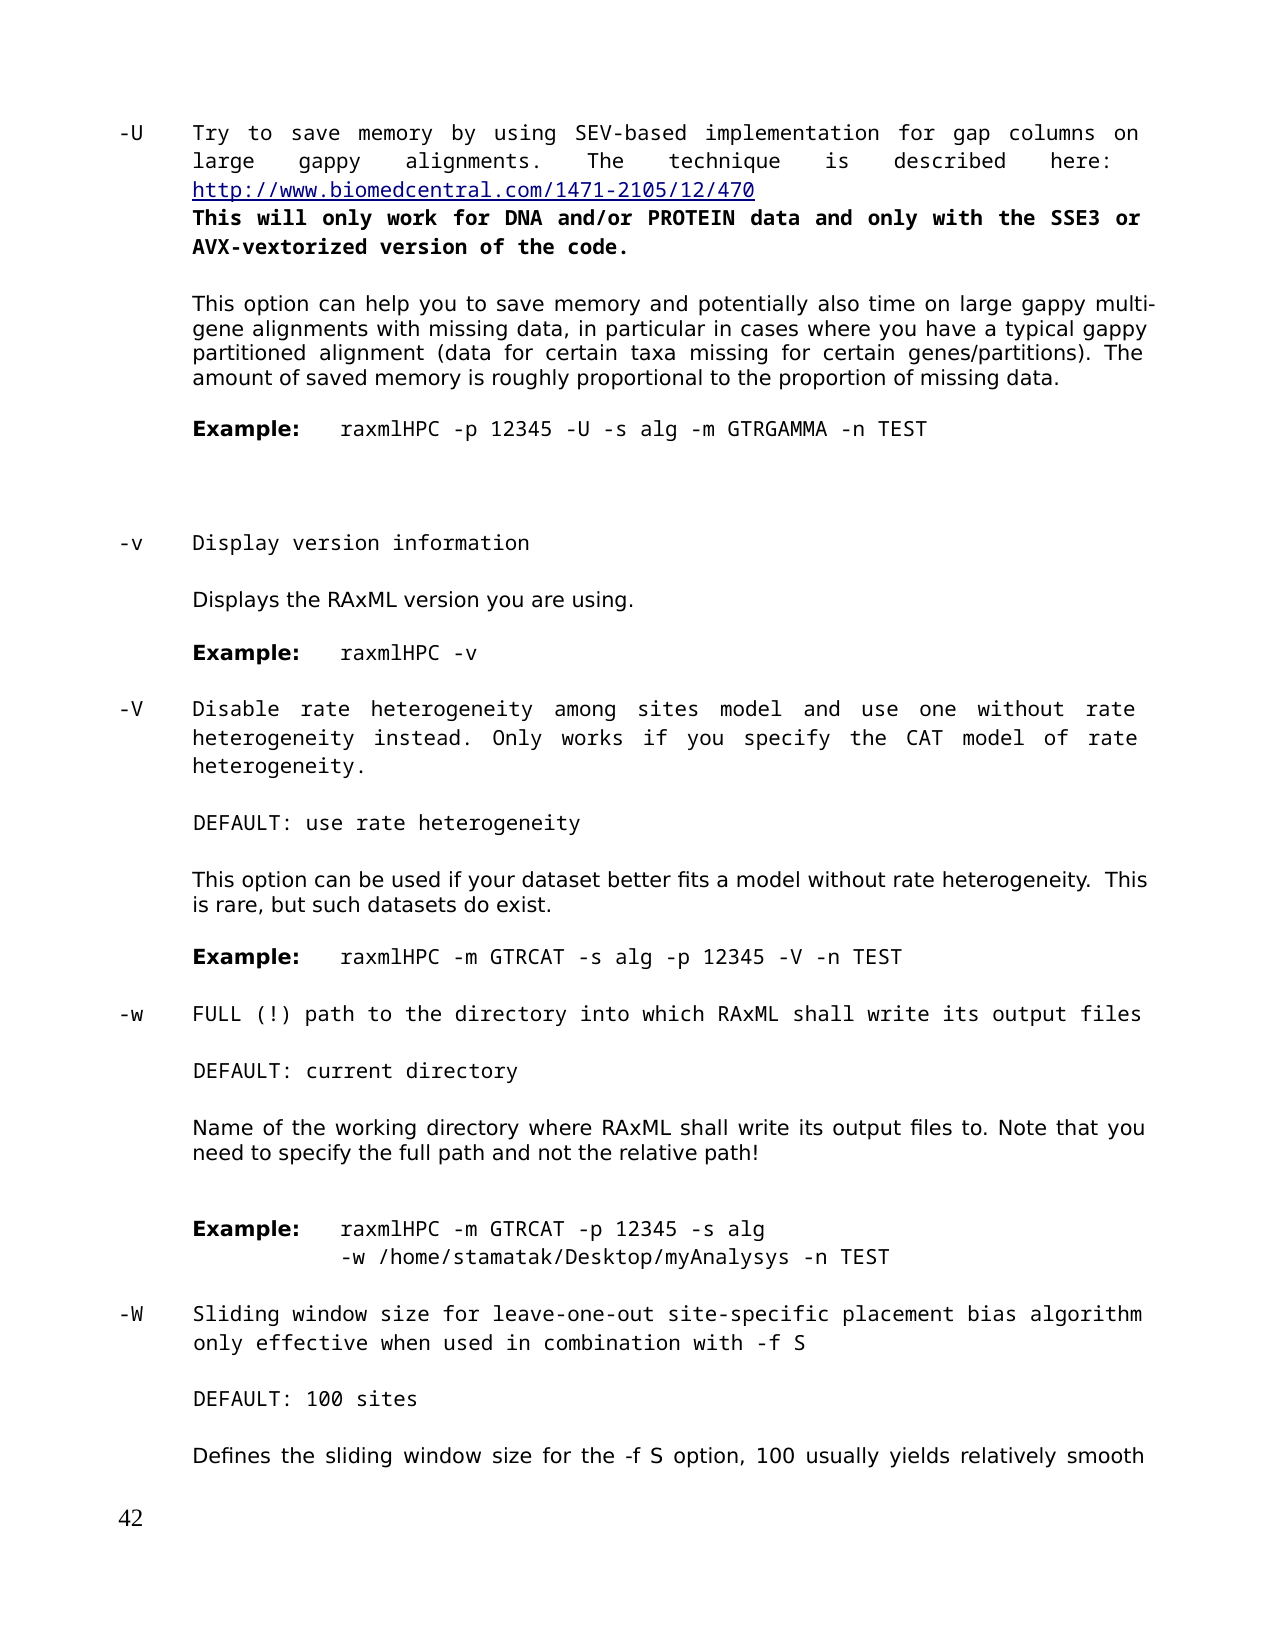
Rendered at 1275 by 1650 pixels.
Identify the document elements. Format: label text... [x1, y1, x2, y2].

text Example: raxmlHPC -m GTRCAT -p 12345 -s alg [192, 1214, 1157, 1242]
text This option can be used if your dataset better fits a model without rate heterogeneity. This is rare, but such datasets do exist. [118, 865, 1157, 918]
text Example: raxmlHPC -v [118, 638, 1157, 666]
text -v Display version information [118, 528, 1157, 556]
text Name of the working directory where RAxML shall write its output files to. Note that you need to specify the full path and not the relative path! [118, 1113, 1157, 1165]
text This option can help you to save memory and potentially also time on large gappy multi- gene alignments with missing data, in particular in cases where you have a typical gappy partitioned alignment (data for certain taxa missing for certain genes/partitions). The amount of saved memory is roughly proportional to the proportion of missing data. [118, 289, 1157, 390]
text This will only work for DNA and/or PROTEIN data and only with the SSE3 or AVX-vextorized version of the code. [118, 203, 1157, 260]
text -w FULL (!) path to the directory into which RAxML shall write its output files [118, 999, 1157, 1027]
text -W Sliding window size for leave-one-out site-specific placement bias algorithm [118, 1299, 1157, 1328]
text Defines the sliding window size for the -f S option, 100 usually yields relatively smooth [118, 1441, 1157, 1470]
text Example: raxmlHPC -p 12345 -U -s alg -m GTRGAMMA -n TEST [118, 414, 1157, 443]
text DEFAULT: 100 sites [118, 1384, 1157, 1413]
text -w /home/stamatak/Desktop/myAnalysys -n TEST [118, 1242, 1157, 1271]
text -V Disable rate heterogeneity among sites model and use one without rate heterogeneity instead. Only works if you specify the CAT model of rate heterogeneity. [118, 694, 1157, 780]
text only effective when used in combination with -f S [118, 1328, 1157, 1356]
text Example: raxmlHPC -m GTRCAT -s alg -p 12345 -V -n TEST [118, 942, 1157, 971]
text DEFAULT: use rate heterogeneity [118, 808, 1157, 837]
text Displays the RAxML version you are using. [118, 585, 1157, 613]
text DEFAULT: current directory [118, 1056, 1157, 1084]
text -U Try to save memory by using SEV-based implementation for gap columns on large gappy alignments. The technique is described here: http://www.biomedcentral.com/1471-2105/12/470 [118, 118, 1157, 203]
